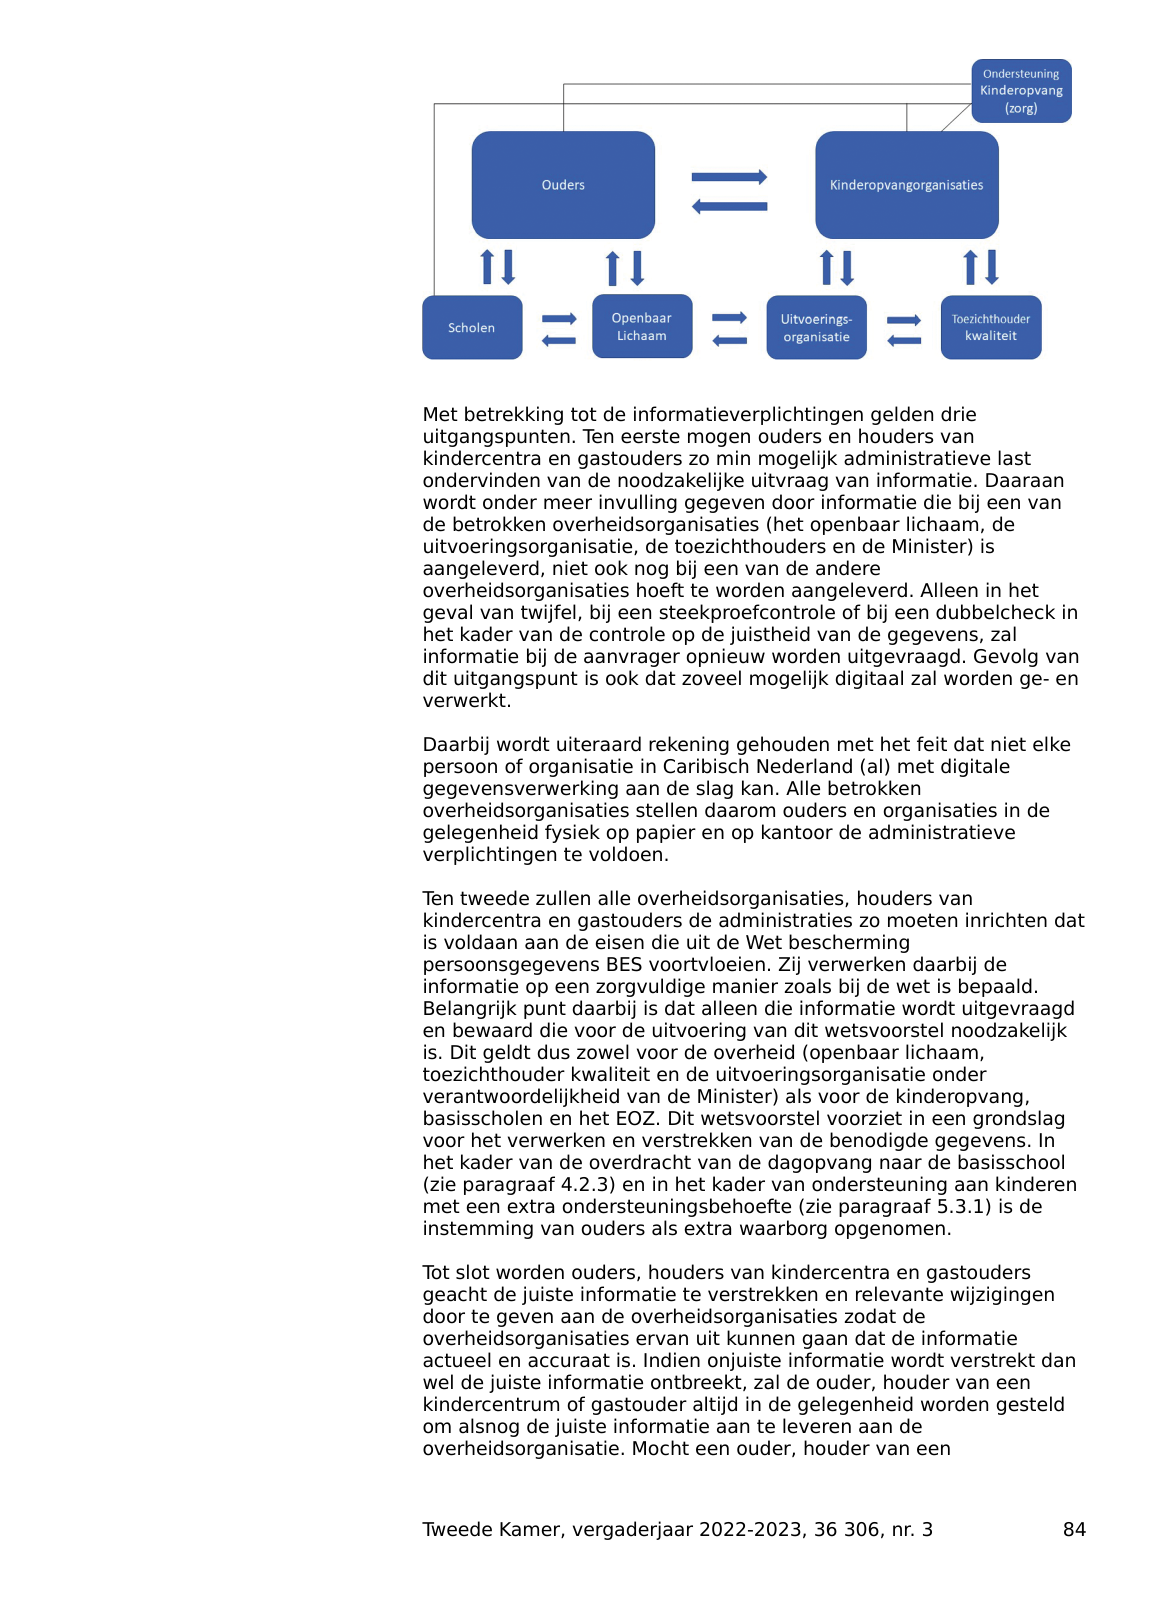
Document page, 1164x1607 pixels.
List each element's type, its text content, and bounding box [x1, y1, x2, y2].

picture [422, 59, 1072, 361]
text Met betrekking tot de informatieverplichtingen gelden drie uitgangspunten. Ten eerste mogen ouders en houders van kindercentra en gastouders zo min mogelijk administratieve last ondervinden van de noodzakelijke uitvraag van informatie. Daaraan wordt onder meer invulling gegeven door informatie die bij een van de betrokken overheidsorganisaties (het openbaar lichaam, de uitvoeringsorganisatie, de toezichthouders en de Minister) is aangeleverd, niet ook nog bij een van de andere overheidsorganisaties hoeft te worden aangeleverd. Alleen in het geval van twijfel, bij een steekproefcontrole of bij een dubbelcheck in het kader van de controle op de juistheid van de gegevens, zal informatie bij de aanvrager opnieuw worden uitgevraagd. Gevolg van dit uitgangspunt is ook dat zoveel mogelijk digitaal zal worden ge- en verwerkt. [422, 404, 1087, 712]
text Tot slot worden ouders, houders van kindercentra en gastouders geacht de juiste informatie te verstrekken en relevante wijzigingen door te geven aan de overheidsorganisaties zodat de overheidsorganisaties ervan uit kunnen gaan dat de informatie actueel en accuraat is. Indien onjuiste informatie wordt verstrekt dan wel de juiste informatie ontbreekt, zal de ouder, houder van een kindercentrum of gastouder altijd in de gelegenheid worden gesteld om alsnog de juiste informatie aan te leveren aan de overheidsorganisatie. Mocht een ouder, houder van een [422, 1262, 1087, 1460]
text Daarbij wordt uiteraard rekening gehouden met het feit dat niet elke persoon of organisatie in Caribisch Nederland (al) met digitale gegevensverwerking aan de slag kan. Alle betrokken overheidsorganisaties stellen daarom ouders en organisaties in de gelegenheid fysiek op papier en op kantoor de administratieve verplichtingen te voldoen. [422, 734, 1087, 866]
text Ten tweede zullen alle overheidsorganisaties, houders van kindercentra en gastouders de administraties zo moeten inrichten dat is voldaan aan de eisen die uit de Wet bescherming persoonsgegevens BES voortvloeien. Zij verwerken daarbij de informatie op een zorgvuldige manier zoals bij de wet is bepaald. Belangrijk punt daarbij is dat alleen die informatie wordt uitgevraagd en bewaard die voor de uitvoering van dit wetsvoorstel noodzakelijk is. Dit geldt dus zowel voor de overheid (openbaar lichaam, toezichthouder kwaliteit en de uitvoeringsorganisatie onder verantwoordelijkheid van de Minister) als voor de kinderopvang, basisscholen en het EOZ. Dit wetsvoorstel voorziet in een grondslag voor het verwerken en verstrekken van de benodigde gegevens. In het kader van de overdracht van de dagopvang naar de basisschool (zie paragraaf 4.2.3) en in het kader van ondersteuning aan kinderen met een extra ondersteuningsbehoefte (zie paragraaf 5.3.1) is de instemming van ouders als extra waarborg opgenomen. [422, 888, 1087, 1240]
